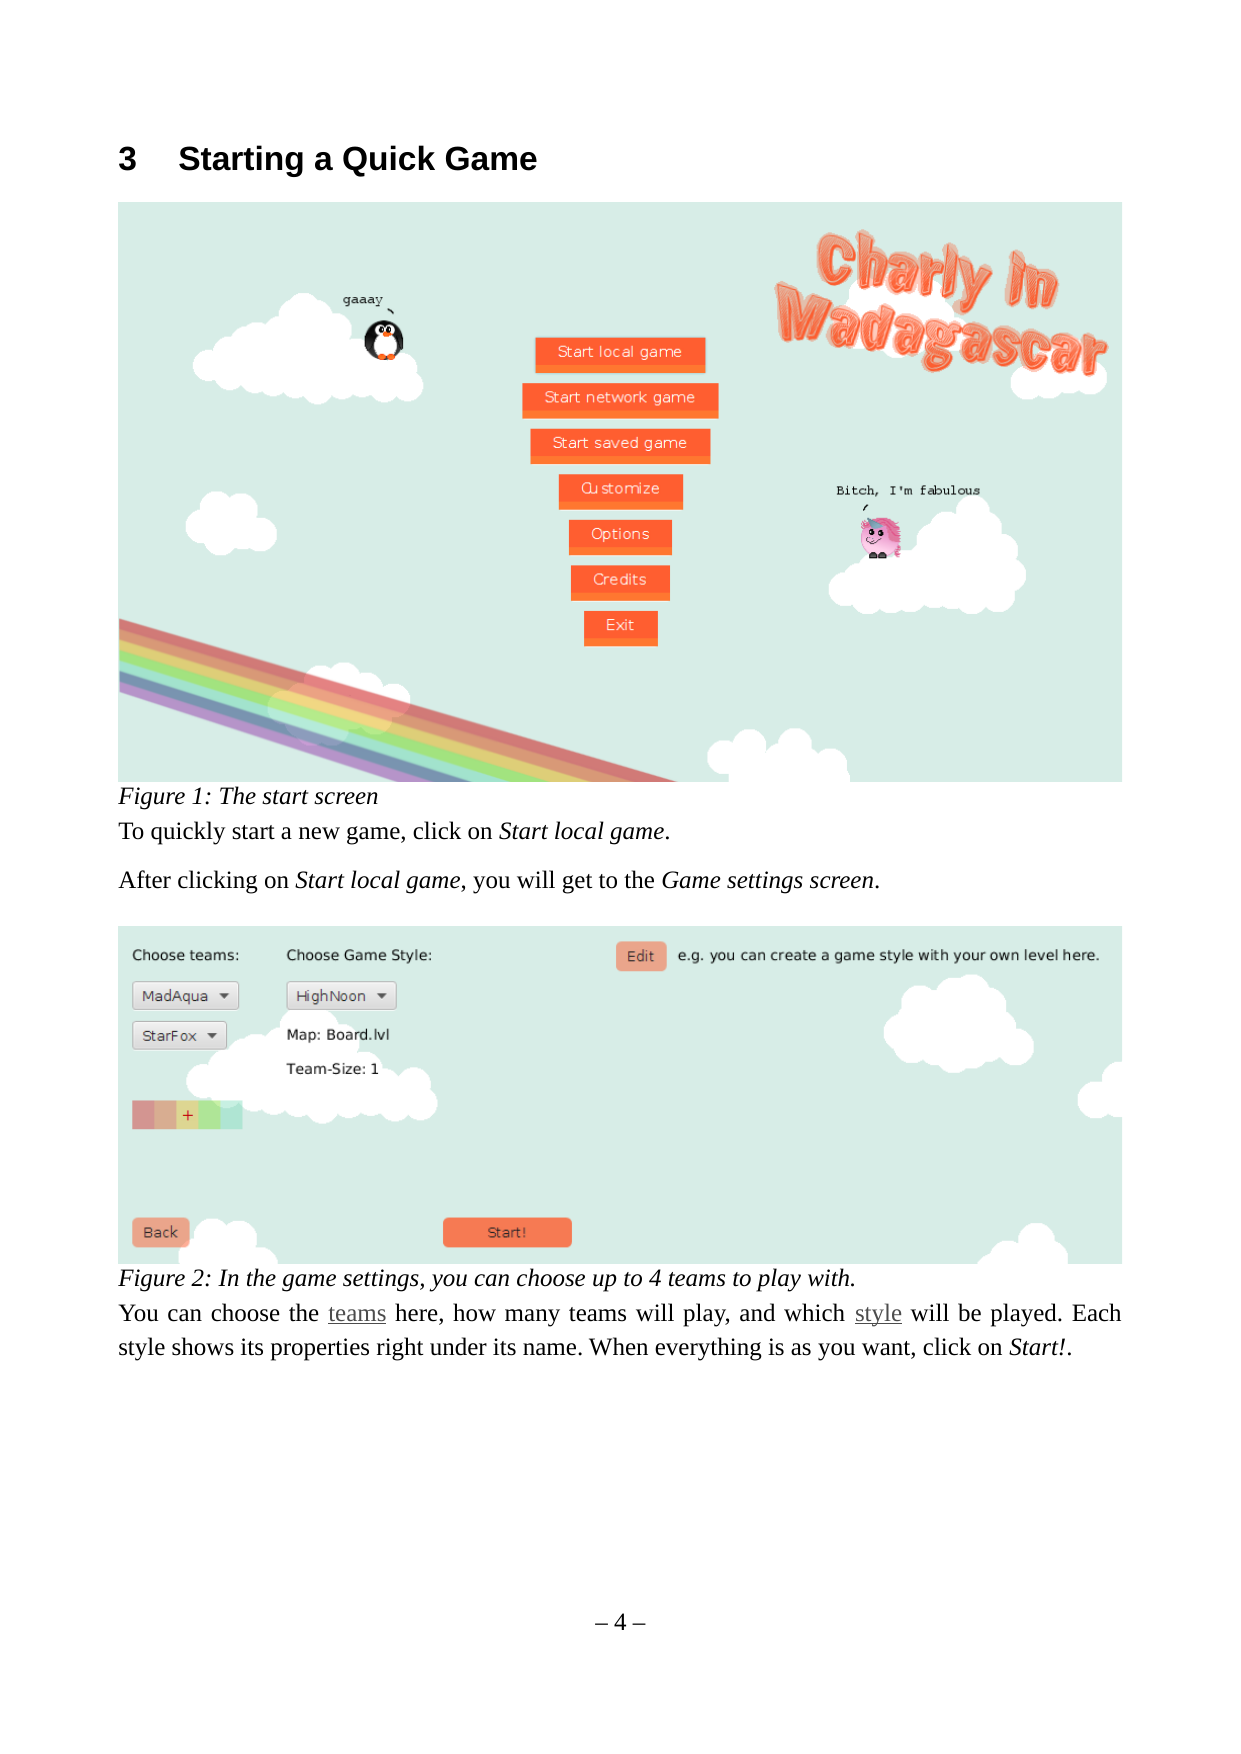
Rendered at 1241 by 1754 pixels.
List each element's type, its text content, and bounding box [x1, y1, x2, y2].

text [118, 190, 1122, 202]
subtitle Starting a Quick Game [118, 139, 1122, 178]
text You can choose the teams here, how many teams will play, and which style will be played. Each style shows its properties right under its name. When everything is as you want, click on Start!. [118, 1292, 1122, 1361]
text After clicking on Start local game, you will get to the Game settings screen. [118, 865, 1122, 893]
text [118, 914, 1122, 926]
text Figure 2: In the game settings, you can choose up to 4 teams to play with. [118, 1264, 1122, 1292]
picture [118, 202, 1123, 782]
text To quickly start a new game, click on Start local game. [118, 810, 1122, 844]
text Figure 1: The start screen [118, 782, 1122, 810]
picture [118, 926, 1123, 1264]
